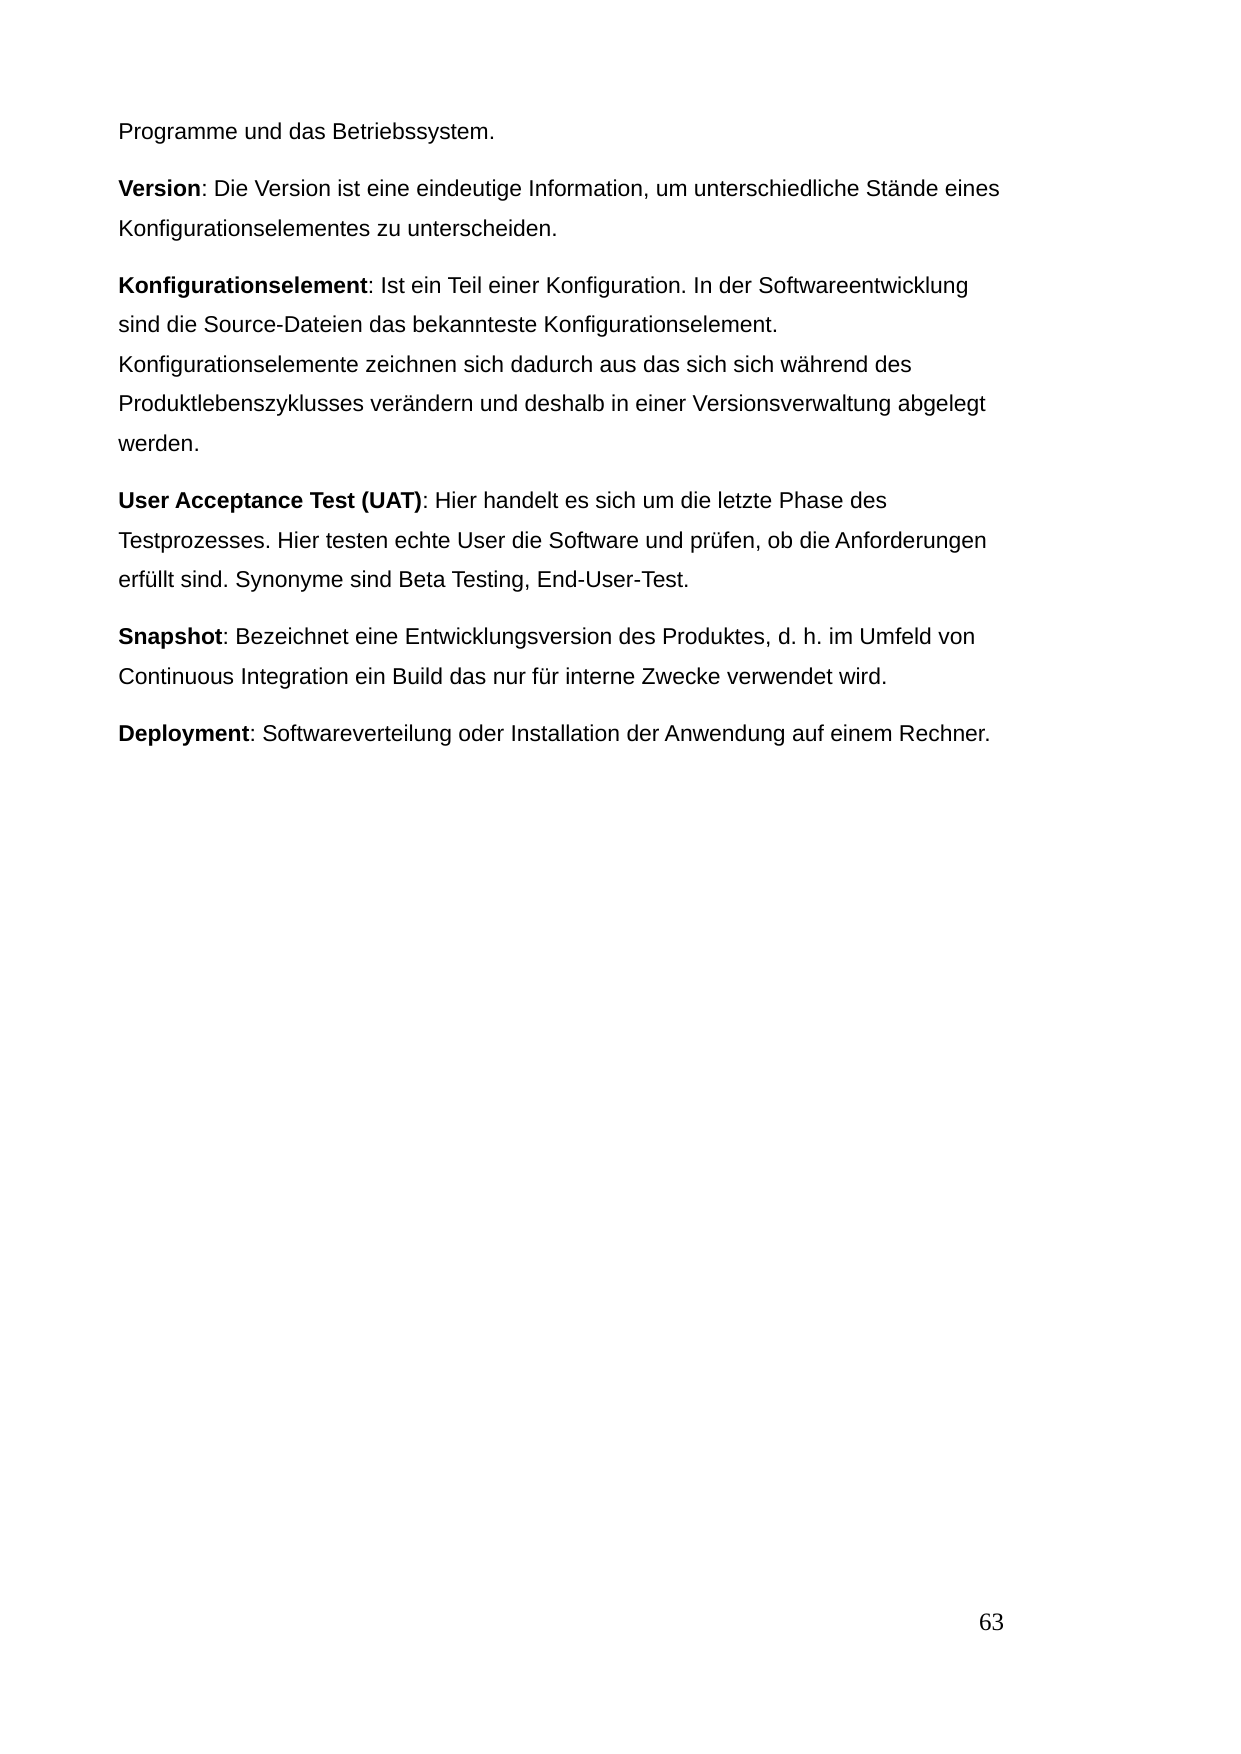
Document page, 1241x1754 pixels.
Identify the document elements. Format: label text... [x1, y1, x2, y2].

text Deployment: Softwareverteilung oder Installation der Anwendung auf einem Rechner. [118, 720, 1004, 746]
text Version: Die Version ist eine eindeutige Information, um unterschiedliche Stände eines Konfigurationselementes zu unterscheiden. [118, 175, 1004, 241]
text Snapshot: Bezeichnet eine Entwicklungsversion des Produktes, d. h. im Umfeld von Continuous Integration ein Build das nur für interne Zwecke verwendet wird. [118, 623, 1004, 689]
text User Acceptance Test (UAT): Hier handelt es sich um die letzte Phase des Testprozesses. Hier testen echte User die Software und prüfen, ob die Anforderungen erfüllt sind. Synonyme sind Beta Testing, End-User-Test. [118, 487, 1004, 592]
text Programme und das Betriebssystem. [118, 118, 1004, 144]
text Konfigurationselement: Ist ein Teil einer Konfiguration. In der Softwareentwicklung sind die Source-Dateien das bekannteste Konfigurationselement. Konfigurationselemente zeichnen sich dadurch aus das sich sich während des Produktlebenszyklusses verändern und deshalb in einer Versionsverwaltung abgelegt werden. [118, 272, 1004, 456]
